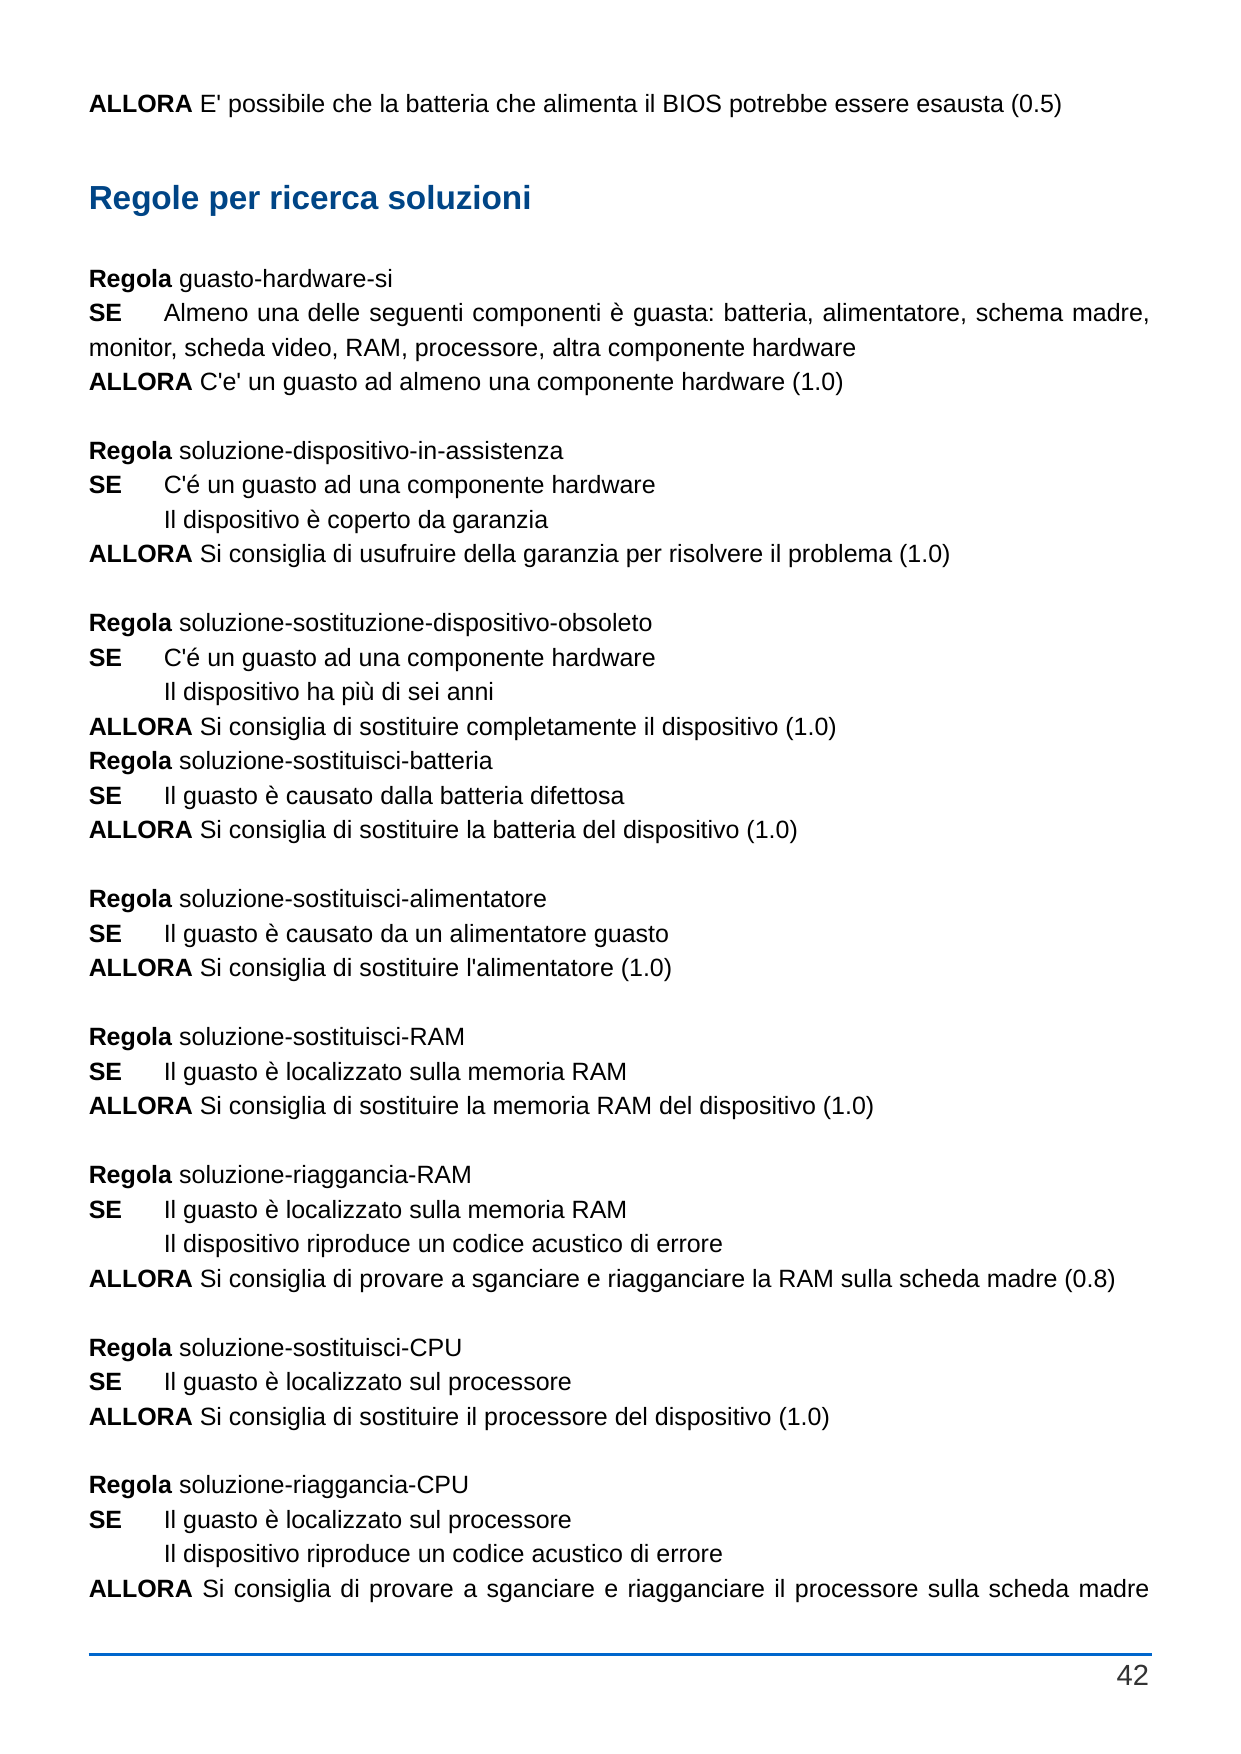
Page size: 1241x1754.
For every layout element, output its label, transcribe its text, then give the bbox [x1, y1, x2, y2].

text Il dispositivo riproduce un codice acustico di errore [88, 1539, 1152, 1568]
text ALLORA Si consiglia di provare a sganciare e riagganciare la RAM sulla scheda madre (0.8) [88, 1263, 1152, 1292]
text SE Il guasto è localizzato sulla memoria RAM [88, 1194, 1152, 1223]
text ALLORA Si consiglia di usufruire della garanzia per risolvere il problema (1.0) [88, 539, 1152, 568]
text Regola soluzione-sostituisci-RAM [88, 1022, 1152, 1051]
text Regola soluzione-dispositivo-in-assistenza [88, 436, 1152, 465]
text SE C'é un guasto ad una componente hardware [88, 471, 1152, 499]
text Regola soluzione-riaggancia-RAM [88, 1160, 1152, 1189]
text ALLORA Si consiglia di provare a sganciare e riagganciare il processore sulla scheda madre [88, 1574, 1152, 1603]
text Regola soluzione-sostituzione-dispositivo-obsoleto [88, 608, 1152, 637]
text Regola soluzione-sostituisci-CPU [88, 1332, 1152, 1361]
text SE C'é un guasto ad una componente hardware [88, 643, 1152, 672]
text ALLORA Si consiglia di sostituire completamente il dispositivo (1.0) [88, 712, 1152, 741]
text SE Il guasto è localizzato sul processore [88, 1367, 1152, 1396]
text SE Il guasto è causato da un alimentatore guasto [88, 919, 1152, 947]
text ALLORA Si consiglia di sostituire il processore del dispositivo (1.0) [88, 1401, 1152, 1430]
subtitle Regole per ricerca soluzioni [88, 178, 1152, 217]
text Il dispositivo è coperto da garanzia [88, 505, 1152, 534]
text ALLORA C'e' un guasto ad almeno una componente hardware (1.0) [88, 367, 1152, 396]
text ALLORA Si consiglia di sostituire l'alimentatore (1.0) [88, 953, 1152, 982]
text Regola soluzione-riaggancia-CPU [88, 1470, 1152, 1499]
text Il dispositivo ha più di sei anni [88, 677, 1152, 706]
text ALLORA Si consiglia di sostituire la memoria RAM del dispositivo (1.0) [88, 1091, 1152, 1120]
text SE Almeno una delle seguenti componenti è guasta: batteria, alimentatore, schema madre, monitor, scheda video, RAM, processore, altra componente hardware [88, 298, 1152, 361]
text SE Il guasto è localizzato sulla memoria RAM [88, 1057, 1152, 1085]
text Regola guasto-hardware-si [88, 264, 1152, 292]
text SE Il guasto è localizzato sul processore [88, 1505, 1152, 1534]
text SE Il guasto è causato dalla batteria difettosa [88, 781, 1152, 809]
text ALLORA E' possibile che la batteria che alimenta il BIOS potrebbe essere esausta (0.5) [88, 88, 1152, 117]
text Il dispositivo riproduce un codice acustico di errore [88, 1229, 1152, 1258]
text Regola soluzione-sostituisci-alimentatore [88, 884, 1152, 913]
text Regola soluzione-sostituisci-batteria [88, 746, 1152, 775]
text ALLORA Si consiglia di sostituire la batteria del dispositivo (1.0) [88, 815, 1152, 844]
